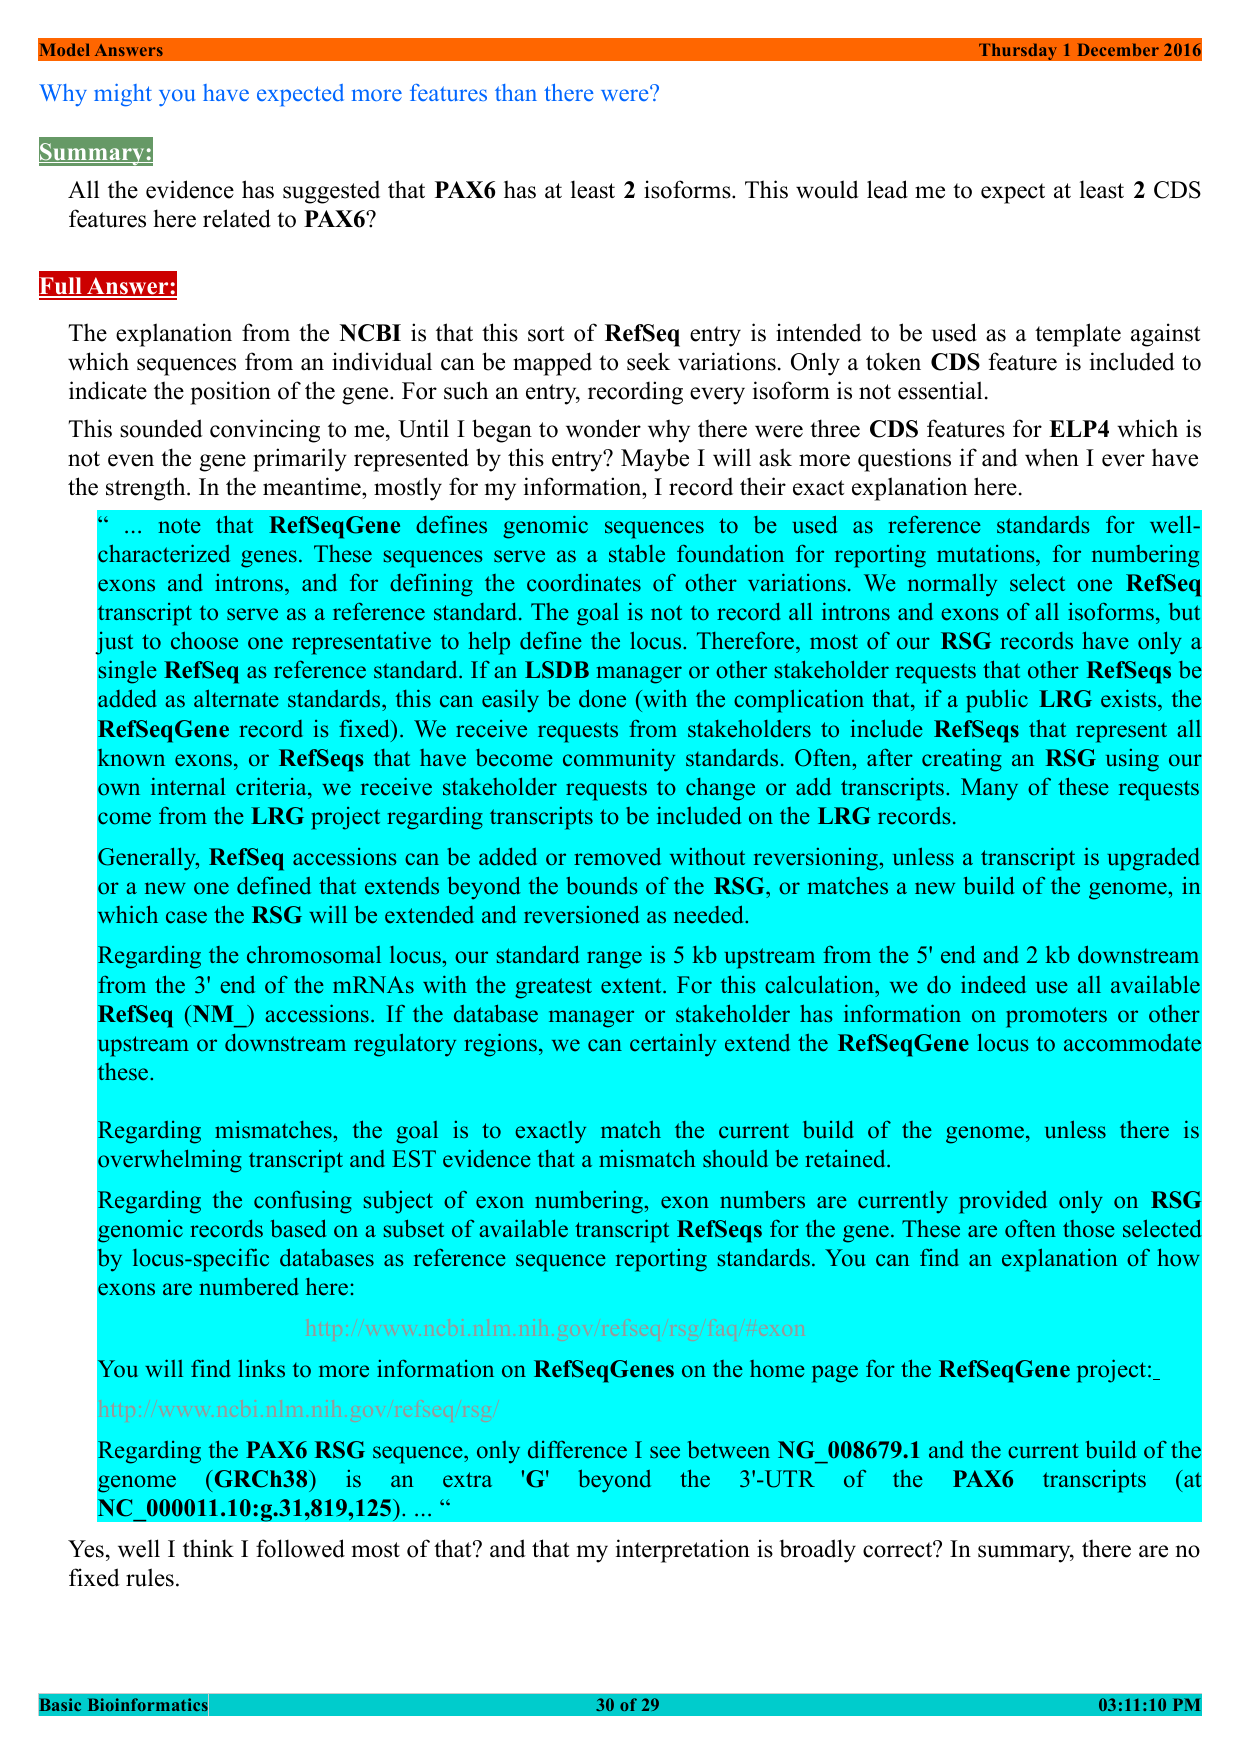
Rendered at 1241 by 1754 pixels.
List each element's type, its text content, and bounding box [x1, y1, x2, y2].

text The explanation from the NCBI is that this sort of RefSeq entry is intended to be used as a template against which sequences from an individual can be mapped to seek variations. Only a token CDS feature is included to indicate the position of the gene. For such an entry, recording every isoform is not essential. [68, 318, 1202, 405]
text Yes, well I think I followed most of that? and that my interpretation is broadly correct? In summary, there are no fixed rules. [68, 1534, 1202, 1592]
text http://www.ncbi.nlm.nih.gov/refseq/rsg/faq/#exon [97, 1313, 1202, 1342]
text Regarding the confusing subject of exon numbering, exon numbers are currently provided only on RSG genomic records based on a subset of available transcript RefSeqs for the gene. These are often those selected by locus-specific databases as reference sequence reporting standards. You can find an explanation of how exons are numbered here: [97, 1185, 1202, 1301]
text All the evidence has suggested that PAX6 has at least 2 isoforms. This would lead me to expect at least 2 CDS features here related to PAX6? [68, 175, 1202, 233]
text This sounded convincing to me, Until I began to wonder why there were three CDS features for ELP4 which is not even the gene primarily represented by this entry? Maybe I will ask more questions if and when I ever have the strength. In the meantime, mostly for my information, I record their exact explanation here. [68, 414, 1202, 501]
text “ ... note that RefSeqGene defines genomic sequences to be used as reference standards for well-characterized genes. These sequences serve as a stable foundation for reporting mutations, for numbering exons and introns, and for defining the coordinates of other variations. We normally select one RefSeq transcript to serve as a reference standard. The goal is not to record all introns and exons of all isoforms, but just to choose one representative to help define the locus. Therefore, most of our RSG records have only a single RefSeq as reference standard. If an LSDB manager or other stakeholder requests that other RefSeqs be added as alternate standards, this can easily be done (with the complication that, if a public LRG exists, the RefSeqGene record is fixed). We receive requests from stakeholders to include RefSeqs that represent all known exons, or RefSeqs that have become community standards. Often, after creating an RSG using our own internal criteria, we receive stakeholder requests to change or add transcripts. Many of these requests come from the LRG project regarding transcripts to be included on the LRG records. [97, 510, 1202, 830]
text Regarding the chromosomal locus, our standard range is 5 kb upstream from the 5' end and 2 kb downstream from the 3' end of the mRNAs with the greatest extent. For this calculation, we do indeed use all available RefSeq (NM_) accessions. If the database manager or stakeholder has information on promoters or other upstream or downstream regulatory regions, we can certainly extend the RefSeqGene locus to accommodate these. Regarding mismatches, the goal is to exactly match the current build of the genome, unless there is overwhelming transcript and EST evidence that a mismatch should be retained. [97, 940, 1202, 1173]
text http://www.ncbi.nlm.nih.gov/refseq/rsg/ [97, 1394, 1202, 1423]
text Generally, RefSeq accessions can be added or removed without reversioning, unless a transcript is upgraded or a new one defined that extends beyond the bounds of the RSG, or matches a new build of the genome, in which case the RSG will be extended and reversioned as needed. [97, 841, 1202, 929]
text You will find links to more information on RefSeqGenes on the home page for the RefSeqGene project: [97, 1353, 1202, 1383]
text Regarding the PAX6 RSG sequence, only difference I see between NG_008679.1 and the current build of the genome (GRCh38) is an extra 'G' beyond the 3'-UTR of the PAX6 transcripts (at NC_000011.10:g.31,819,125). ... “ [97, 1435, 1202, 1522]
text Why might you have expected more features than there were? [38, 78, 1202, 107]
text Full Answer: [38, 271, 1202, 300]
text Summary: [38, 137, 1202, 166]
